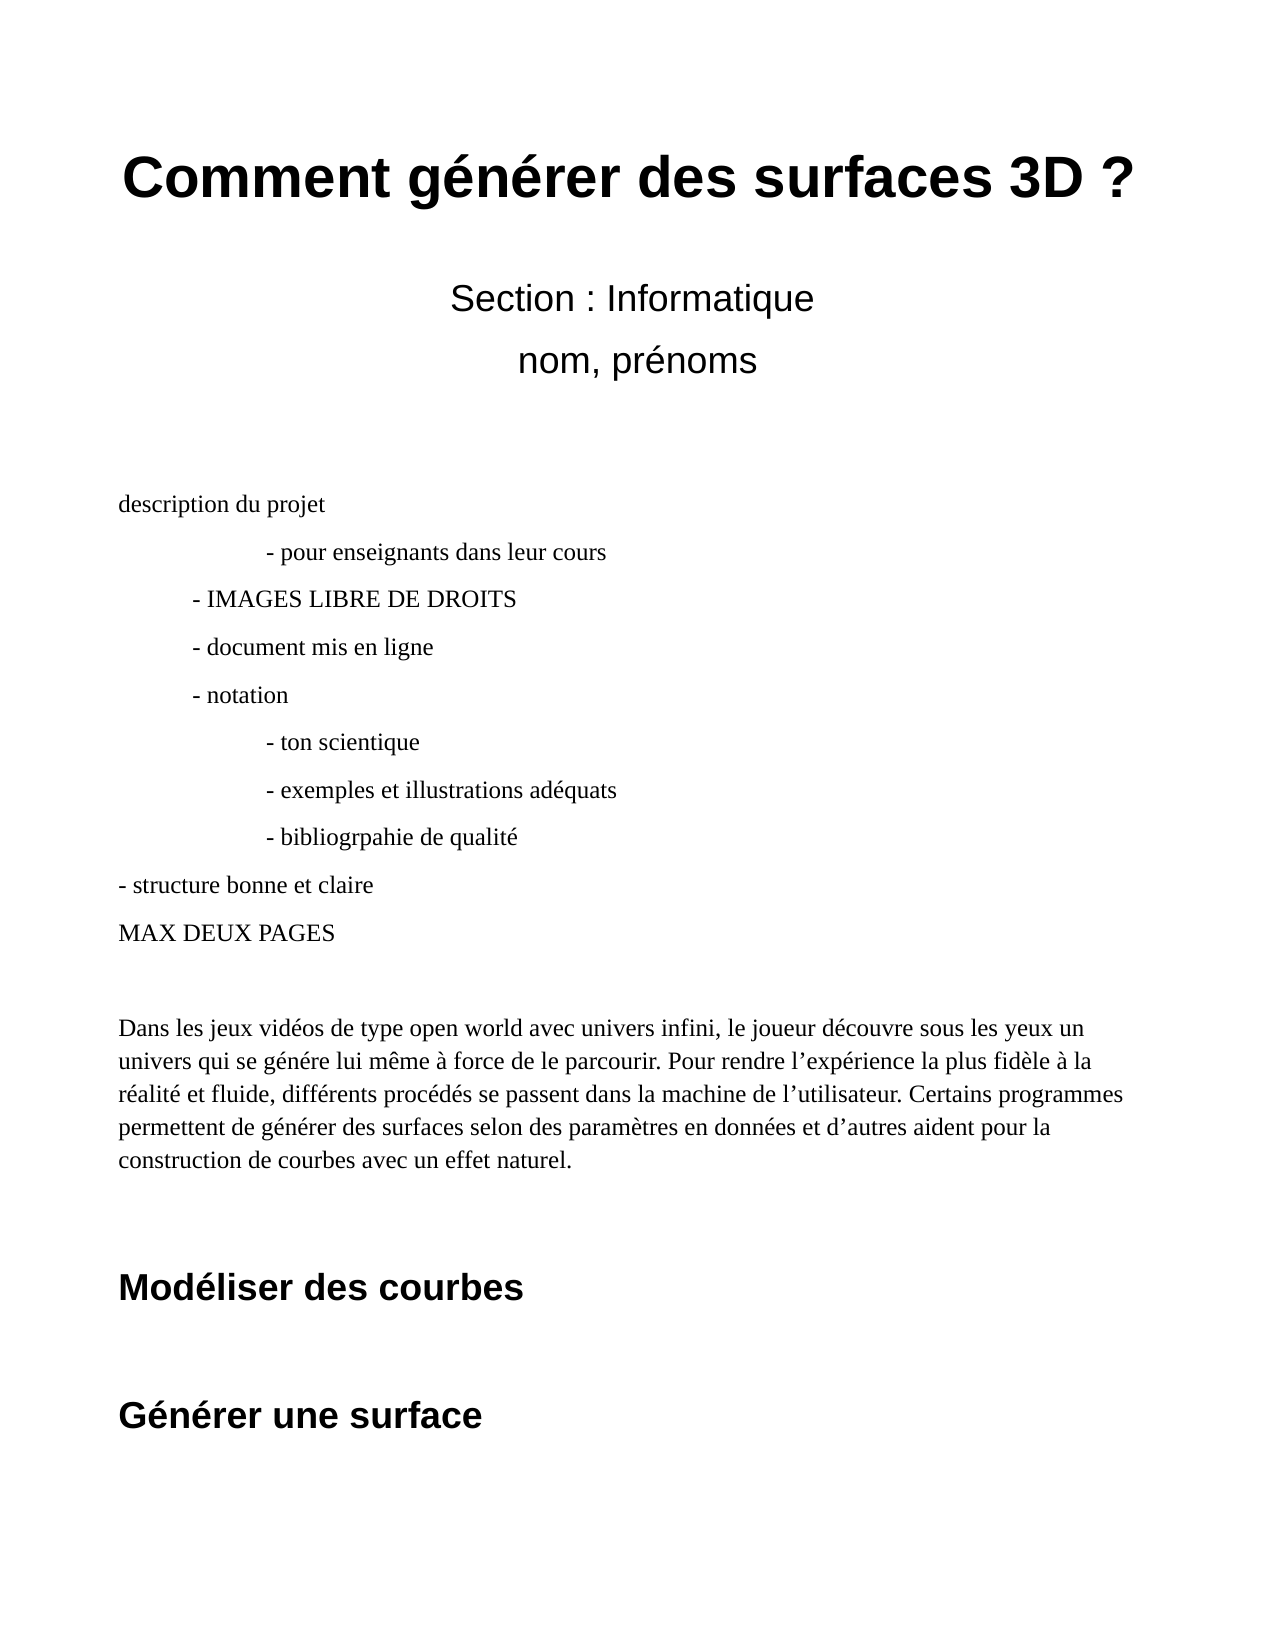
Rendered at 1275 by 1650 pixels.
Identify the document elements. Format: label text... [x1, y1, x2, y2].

subtitle Modéliser des courbes [118, 1265, 1157, 1308]
text - ton scientique [118, 727, 1157, 756]
text MAX DEUX PAGES [118, 918, 1157, 946]
text - document mis en ligne [118, 632, 1157, 661]
text - notation [118, 680, 1157, 708]
text Dans les jeux vidéos de type open world avec univers infini, le joueur découvre sous les yeux un univers qui se génére lui même à force de le parcourir. Pour rendre l’expérience la plus fidèle à la réalité et fluide, différents procédés se passent dans la machine de l’utilisateur. Certains programmes permettent de générer des surfaces selon des paramètres en données et d’autres aident pour la construction de courbes avec un effet naturel. [118, 1013, 1157, 1174]
text - bibliogrpahie de qualité [118, 822, 1157, 851]
title Comment générer des surfaces 3D ? [118, 143, 1157, 210]
subtitle nom, prénoms [118, 338, 1157, 382]
text - IMAGES LIBRE DE DROITS [118, 584, 1157, 613]
text - structure bonne et claire [118, 870, 1157, 899]
text - pour enseignants dans leur cours [118, 537, 1157, 566]
text description du projet [118, 489, 1157, 518]
subtitle Générer une surface [118, 1393, 1157, 1437]
subtitle Section : Informatique [118, 277, 1157, 320]
text - exemples et illustrations adéquats [118, 775, 1157, 804]
